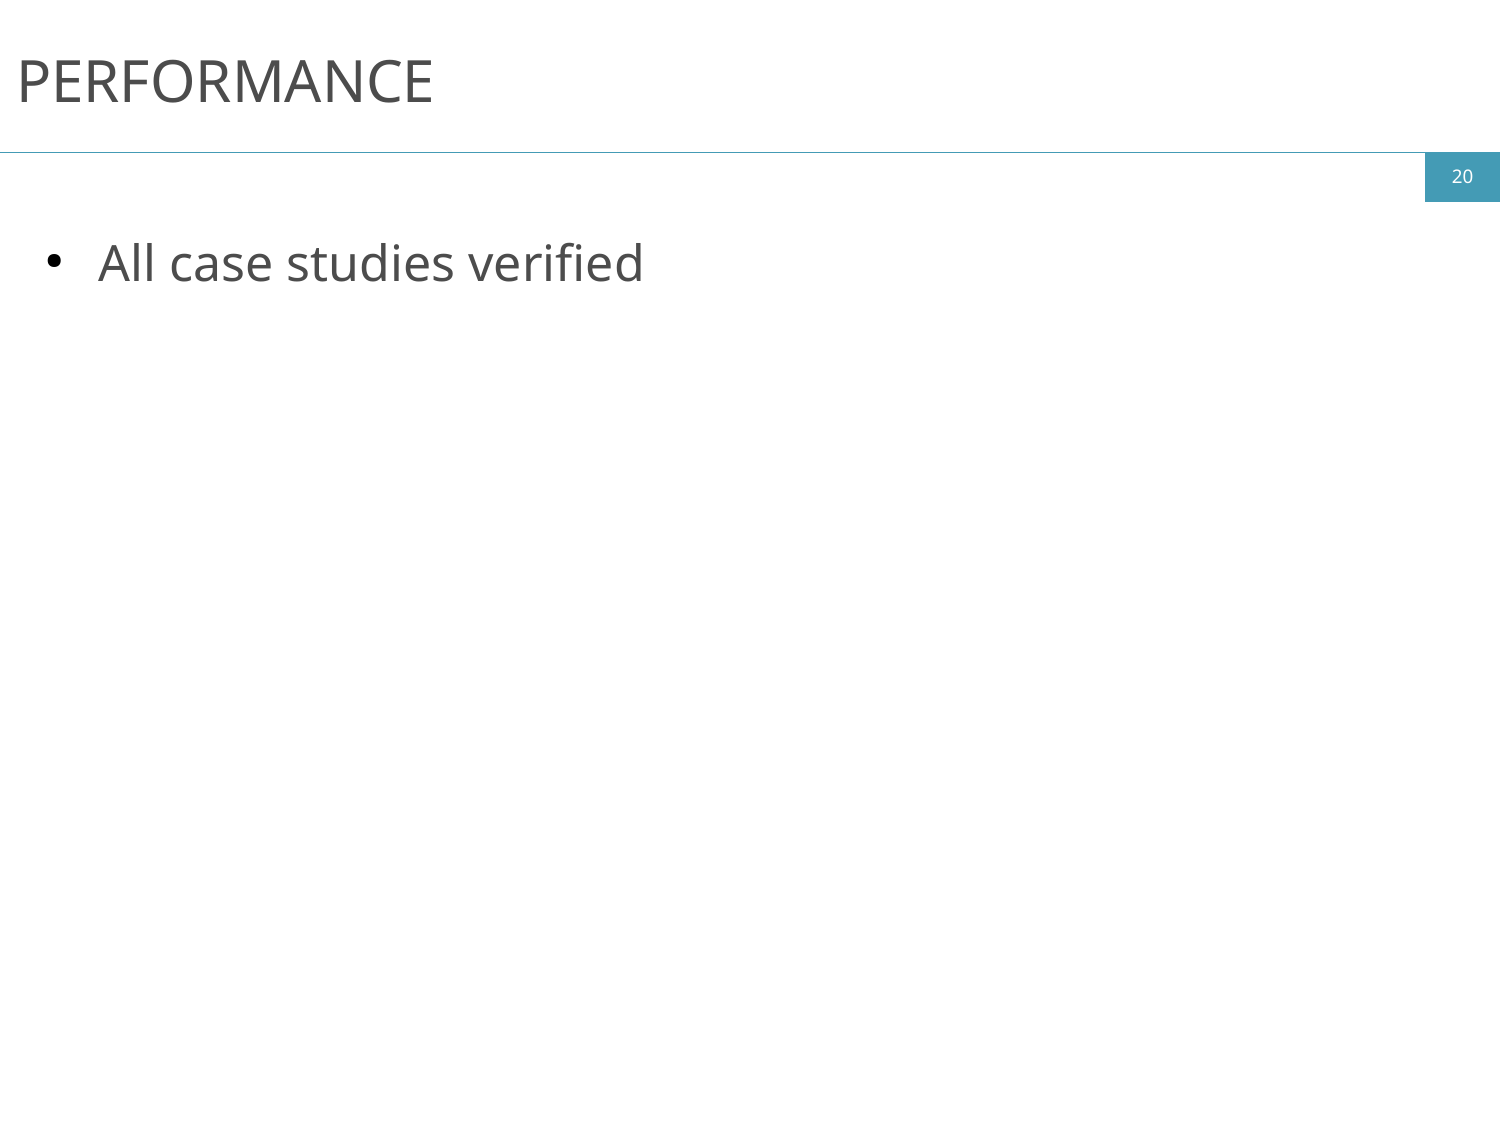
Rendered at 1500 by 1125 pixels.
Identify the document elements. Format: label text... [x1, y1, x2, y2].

title PERFORMANCE [15, 27, 1366, 132]
list All case studies verified [27, 227, 1378, 881]
